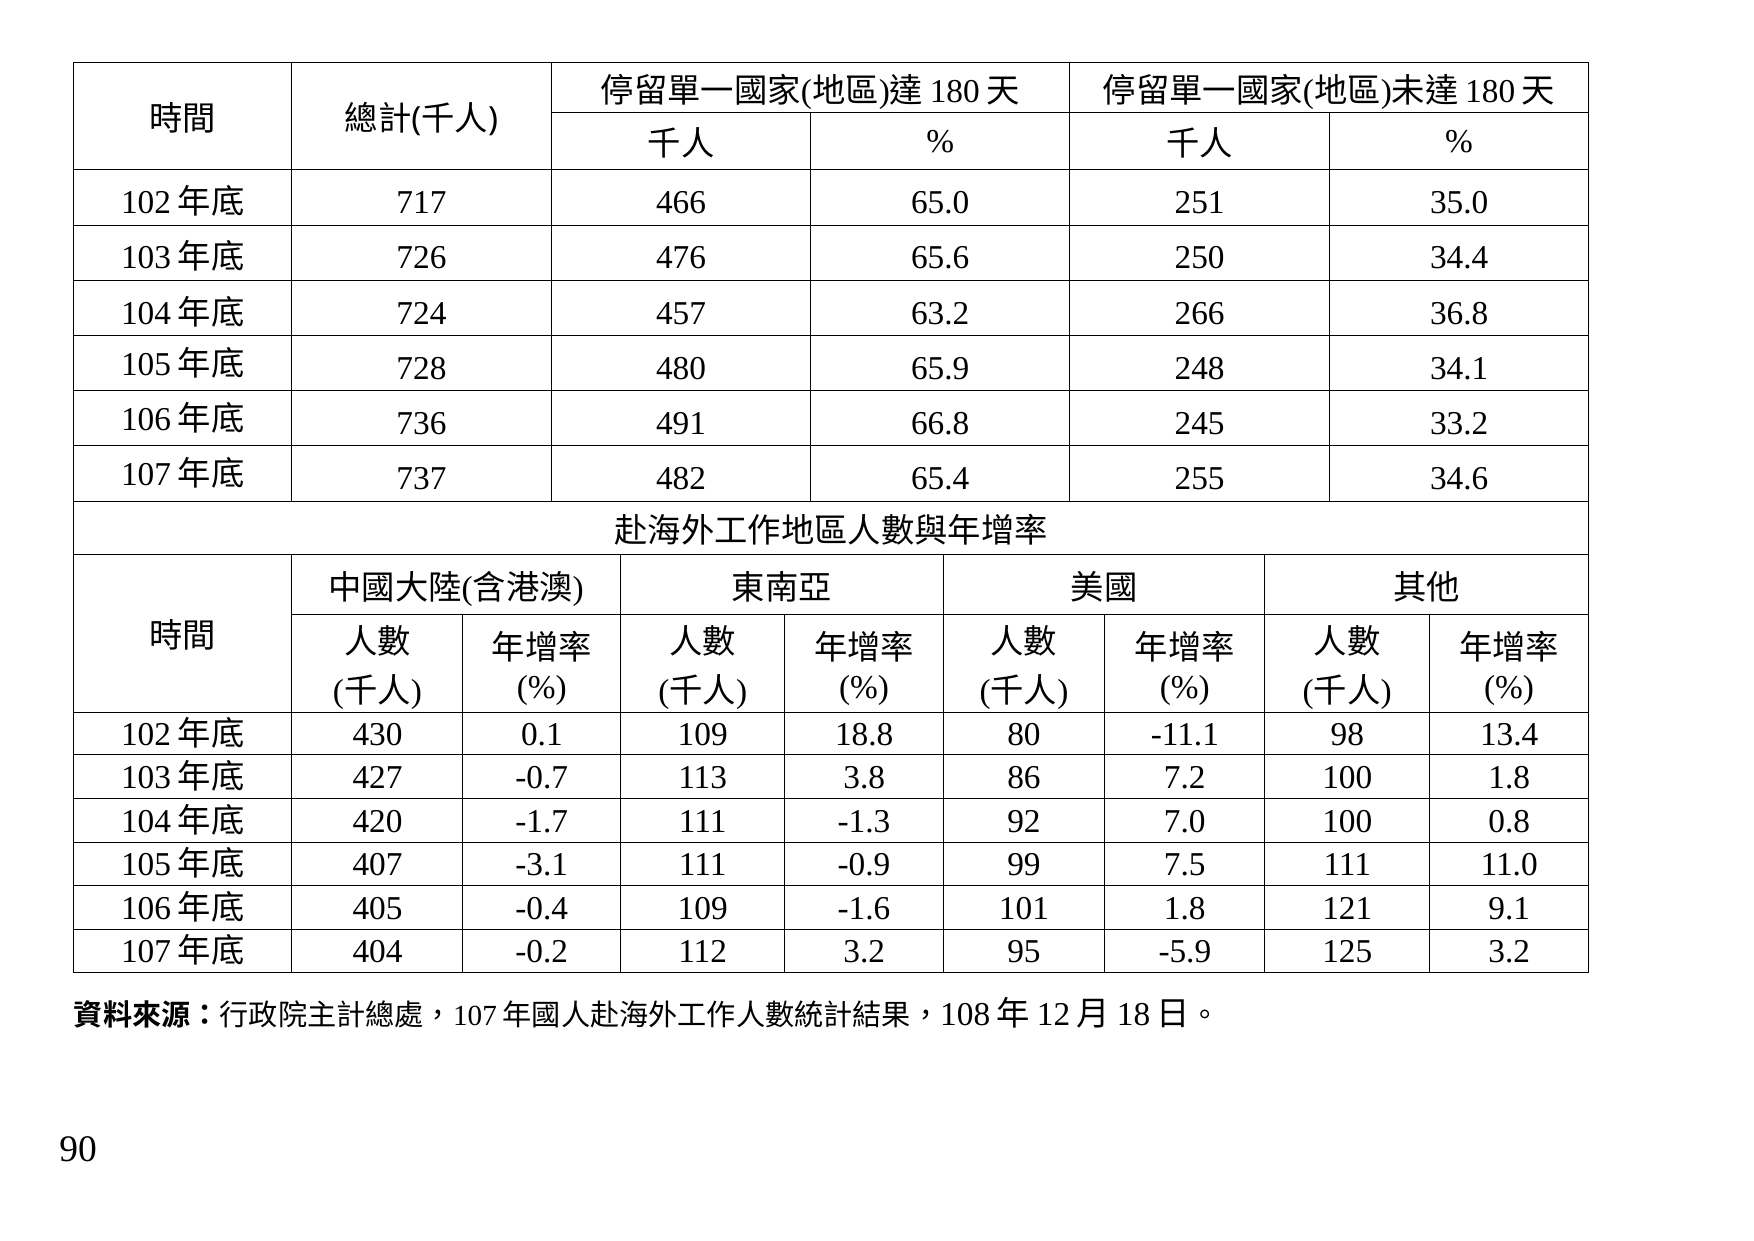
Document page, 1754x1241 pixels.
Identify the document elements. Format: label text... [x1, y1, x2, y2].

table_cell 407 [292, 843, 462, 885]
table_cell 1.8 [1105, 886, 1264, 929]
table_cell 34.1 [1330, 336, 1588, 390]
table_cell 0.1 [463, 713, 620, 754]
table_cell 109 [621, 713, 784, 754]
table_cell % [1330, 113, 1588, 169]
table_cell -1.7 [463, 799, 620, 842]
table_header 停留單一國家(地區)未達180天 [1070, 63, 1588, 112]
table_cell 80 [944, 713, 1104, 754]
table_cell 東南亞 [621, 555, 943, 614]
table_cell 年增率(%) [785, 615, 943, 712]
table_cell -0.9 [785, 843, 943, 885]
table_cell 405 [292, 886, 462, 929]
table_cell 457 [552, 281, 810, 335]
table_cell 105年底 [74, 336, 291, 390]
table_cell -11.1 [1105, 713, 1264, 754]
table_cell % [811, 113, 1069, 169]
table_cell 18.8 [785, 713, 943, 754]
table_cell 13.4 [1430, 713, 1588, 754]
table_cell 106年底 [74, 886, 291, 929]
table_cell 65.9 [811, 336, 1069, 390]
table_cell 65.6 [811, 226, 1069, 280]
table_header 時間 [74, 63, 291, 169]
table_cell -0.4 [463, 886, 620, 929]
table_cell -0.7 [463, 755, 620, 798]
table_cell 104年底 [74, 799, 291, 842]
table_cell 430 [292, 713, 462, 754]
table_cell 63.2 [811, 281, 1069, 335]
table_cell 107年底 [74, 446, 291, 501]
table_cell -1.3 [785, 799, 943, 842]
table_cell 111 [1265, 843, 1429, 885]
table_cell 717 [292, 170, 551, 224]
table_cell 102年底 [74, 713, 291, 754]
subtitle 資料來源：行政院主計總處，107年國人赴海外工作人數統計結果，108年12月18日。 [59, 973, 1636, 1048]
table_cell -0.2 [463, 930, 620, 972]
table_cell 34.4 [1330, 226, 1588, 280]
table_cell 35.0 [1330, 170, 1588, 224]
table_cell 美國 [944, 555, 1264, 614]
table_cell 106年底 [74, 391, 291, 445]
table_cell 時間 [74, 555, 291, 712]
table_cell 427 [292, 755, 462, 798]
table_cell 248 [1070, 336, 1329, 390]
table_cell 482 [552, 446, 810, 501]
table_cell 113 [621, 755, 784, 798]
table_cell 99 [944, 843, 1104, 885]
table_cell 66.8 [811, 391, 1069, 445]
table_cell 101 [944, 886, 1104, 929]
table_cell 33.2 [1330, 391, 1588, 445]
table_cell 491 [552, 391, 810, 445]
table_cell 赴海外工作地區人數與年增率 [74, 502, 1588, 554]
table_cell 100 [1265, 799, 1429, 842]
table_cell 1.8 [1430, 755, 1588, 798]
table_cell 104年底 [74, 281, 291, 335]
table_cell 103年底 [74, 755, 291, 798]
table_cell 年增率(%) [1430, 615, 1588, 712]
table_cell 125 [1265, 930, 1429, 972]
table_cell 年增率(%) [1105, 615, 1264, 712]
table_cell 266 [1070, 281, 1329, 335]
table_cell 11.0 [1430, 843, 1588, 885]
table_cell 人數 (千人) [944, 615, 1104, 712]
table_cell 112 [621, 930, 784, 972]
table_cell 千人 [552, 113, 810, 169]
table_cell 7.2 [1105, 755, 1264, 798]
table_cell 420 [292, 799, 462, 842]
table_cell 251 [1070, 170, 1329, 224]
table_cell -3.1 [463, 843, 620, 885]
table_cell 年增率(%) [463, 615, 620, 712]
table_cell 726 [292, 226, 551, 280]
table_cell 102年底 [74, 170, 291, 224]
table_cell 人數 (千人) [621, 615, 784, 712]
table_cell 736 [292, 391, 551, 445]
table_cell 0.8 [1430, 799, 1588, 842]
table_cell 36.8 [1330, 281, 1588, 335]
table_header 總計(千人) [292, 63, 551, 169]
table_cell 250 [1070, 226, 1329, 280]
table_cell -1.6 [785, 886, 943, 929]
table_cell 9.1 [1430, 886, 1588, 929]
table_cell 245 [1070, 391, 1329, 445]
table_cell 其他 [1265, 555, 1588, 614]
table_cell 107年底 [74, 930, 291, 972]
table_cell 466 [552, 170, 810, 224]
table_cell 人數 (千人) [292, 615, 462, 712]
table_cell 109 [621, 886, 784, 929]
table_cell 728 [292, 336, 551, 390]
table_cell 737 [292, 446, 551, 501]
table_cell 千人 [1070, 113, 1329, 169]
table_header 停留單一國家(地區)達180天 [552, 63, 1069, 112]
table_cell 人數 (千人) [1265, 615, 1429, 712]
table_cell 724 [292, 281, 551, 335]
table_cell 103年底 [74, 226, 291, 280]
table_cell 111 [621, 843, 784, 885]
table_cell 86 [944, 755, 1104, 798]
table_cell 98 [1265, 713, 1429, 754]
table_cell 3.2 [1430, 930, 1588, 972]
table_cell 65.4 [811, 446, 1069, 501]
table_cell 34.6 [1330, 446, 1588, 501]
table_cell 100 [1265, 755, 1429, 798]
table_cell 121 [1265, 886, 1429, 929]
table_cell 7.0 [1105, 799, 1264, 842]
table_cell 7.5 [1105, 843, 1264, 885]
table_cell 105年底 [74, 843, 291, 885]
table_cell 3.2 [785, 930, 943, 972]
table_cell 480 [552, 336, 810, 390]
table_cell 95 [944, 930, 1104, 972]
table_cell 255 [1070, 446, 1329, 501]
table_cell -5.9 [1105, 930, 1264, 972]
table_cell 92 [944, 799, 1104, 842]
table_cell 404 [292, 930, 462, 972]
table_cell 中國大陸(含港澳) [292, 555, 620, 614]
table_cell 476 [552, 226, 810, 280]
table_cell 65.0 [811, 170, 1069, 224]
table_cell 111 [621, 799, 784, 842]
table_cell 3.8 [785, 755, 943, 798]
